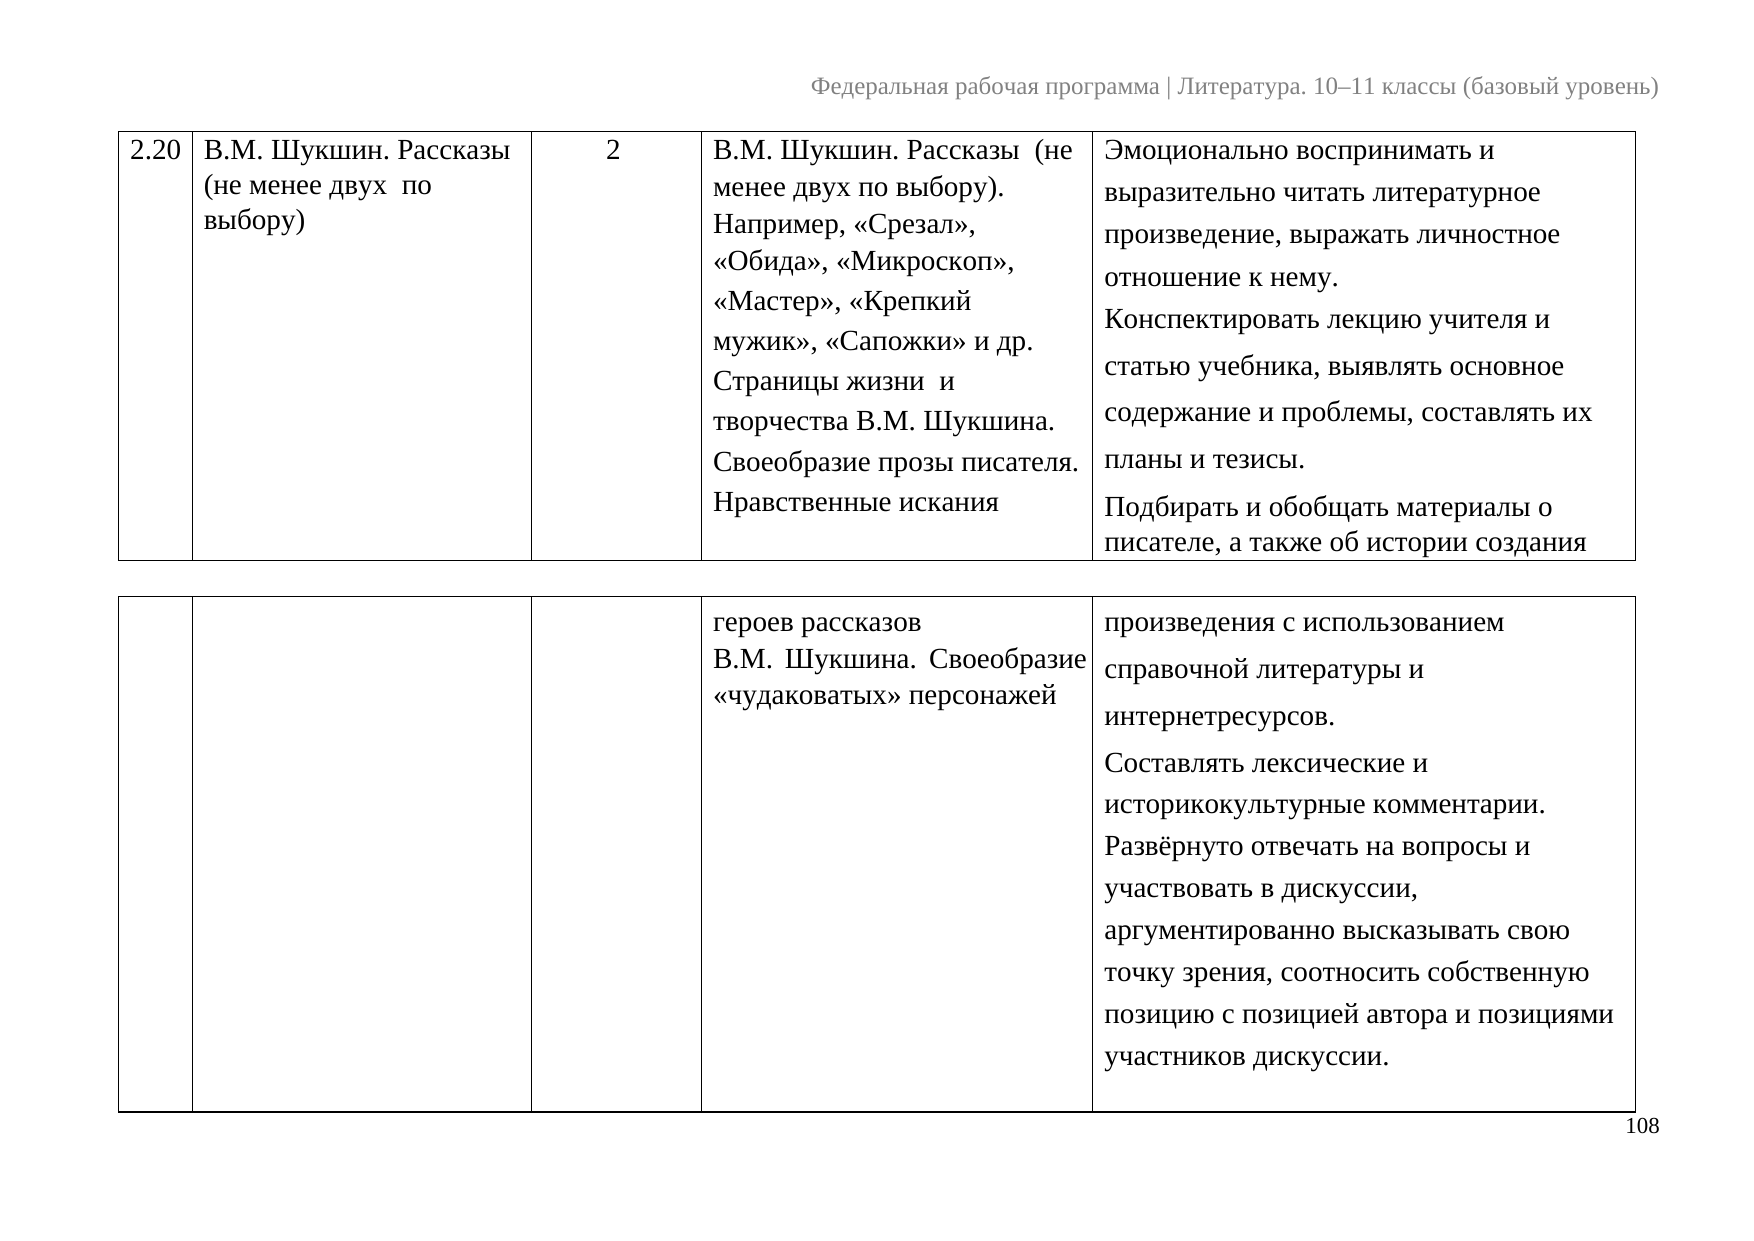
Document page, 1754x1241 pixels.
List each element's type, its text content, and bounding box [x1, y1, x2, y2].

table_header [119, 597, 192, 1111]
table_header произведения с использованием справочной литературы и интернетресурсов. Составлять лексические и историкокультурные комментарии. Развёрнуто отвечать на вопросы и участвовать в дискуссии, аргументированно высказывать свою точку зрения, соотносить собственную позицию с позицией автора и позициями участников дискуссии. [1093, 597, 1635, 1111]
table_cell 2 [532, 132, 701, 560]
table_header [532, 597, 701, 1111]
table_cell Эмоционально воспринимать и выразительно читать литературное произведение, выражать личностное отношение к нему. Конспектировать лекцию учителя и статью учебника, выявлять основное содержание и проблемы, составлять их планы и тезисы. Подбирать и обобщать материалы о писателе, а также об истории создания [1093, 132, 1635, 560]
table_header [193, 597, 531, 1111]
table_cell 2.20 [119, 132, 192, 560]
table_cell В.М. Шукшин. Рассказы (не менее двух по выбору) [193, 132, 531, 560]
table_cell В.М. Шукшин. Рассказы (не менее двух по выбору). Например, «Срезал», «Обида», «Микроскоп», «Мастер», «Крепкий мужик», «Сапожки» и др. Страницы жизни и творчества В.М. Шукшина. Своеобразие прозы писателя. Нравственные искания [702, 132, 1092, 560]
table_header героев рассказов В.М. Шукшина. Своеобразие «чудаковатых» персонажей [702, 597, 1092, 1111]
